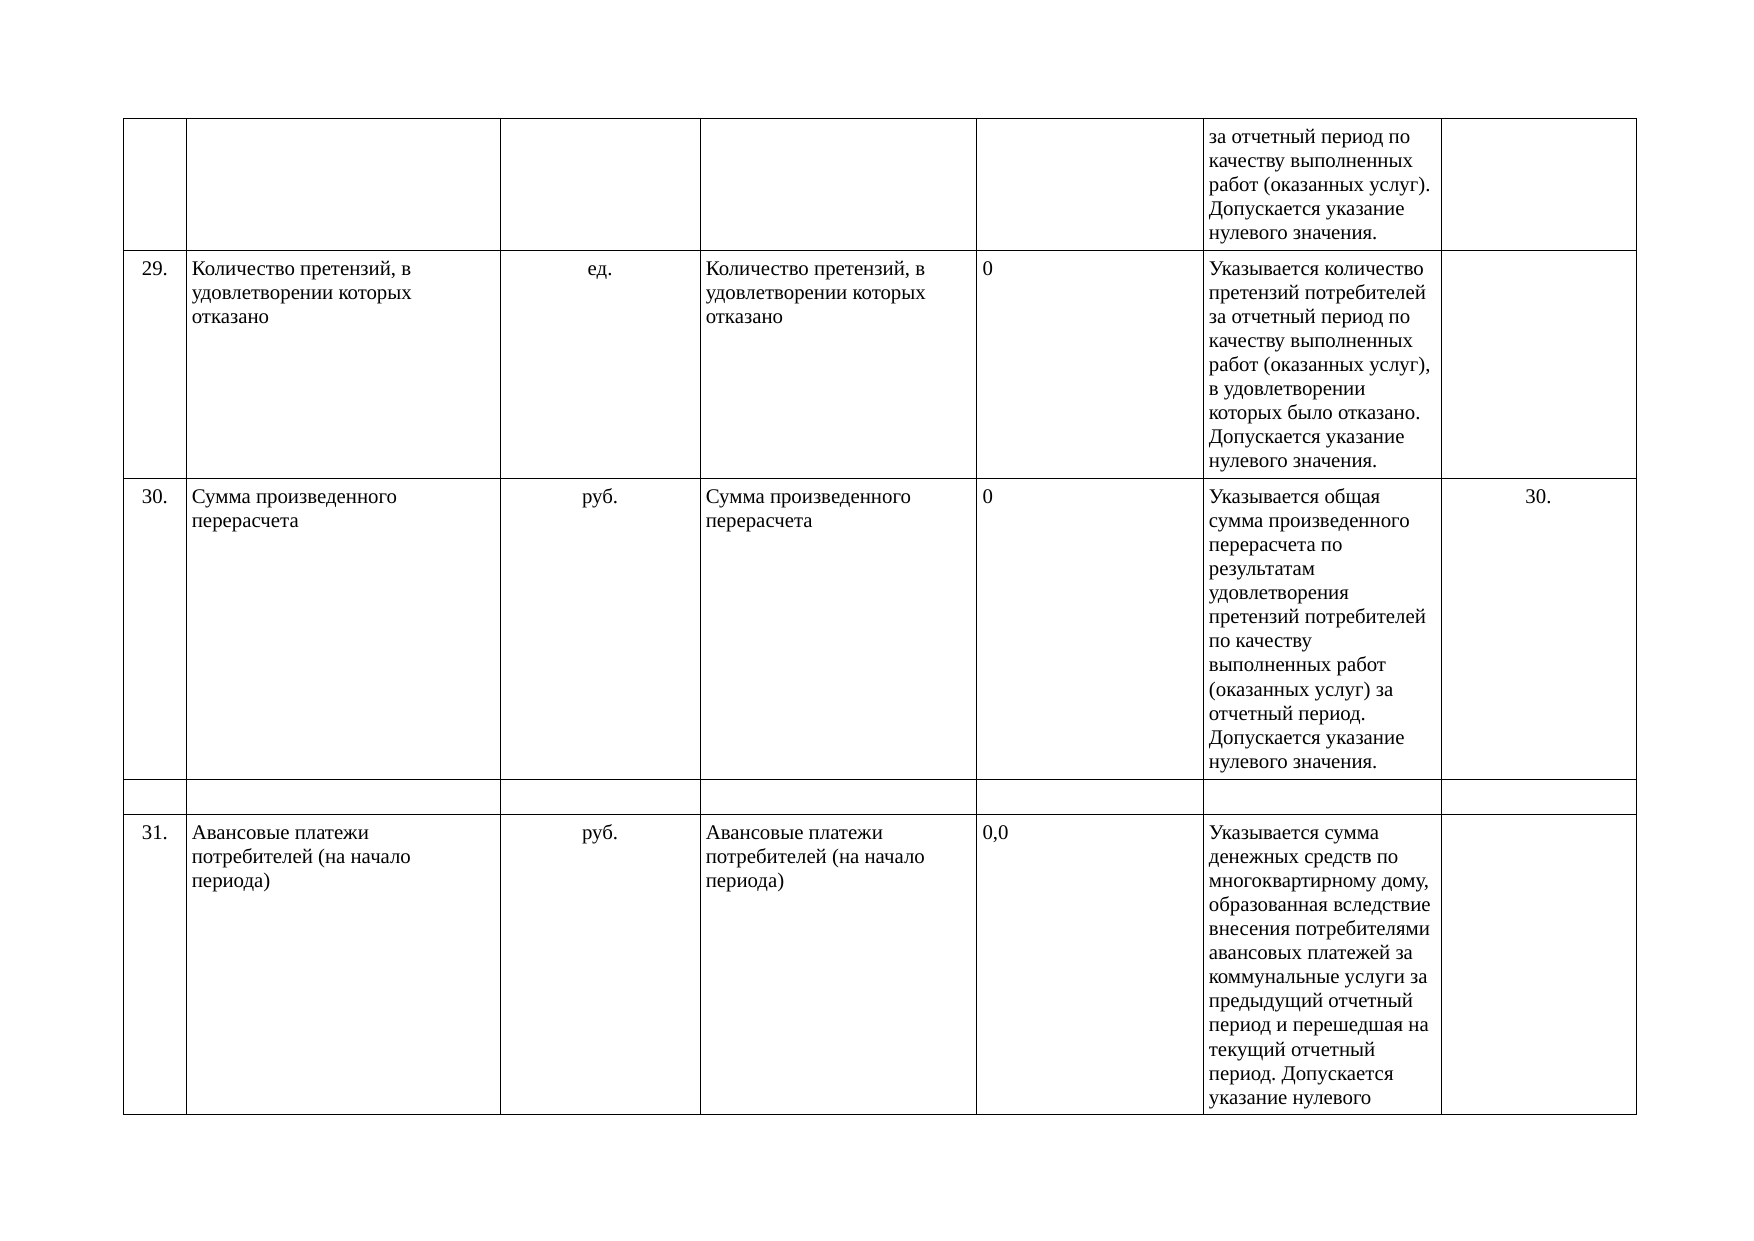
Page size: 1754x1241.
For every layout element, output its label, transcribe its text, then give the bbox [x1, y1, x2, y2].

table_cell [501, 780, 700, 814]
table_cell [187, 119, 500, 250]
table_cell 0 [977, 251, 1203, 478]
table_cell Указывается количество претензий потребителей за отчетный период по качеству выполненных работ (оказанных услуг), в удовлетворении которых было отказано. Допускается указание нулевого значения. [1204, 251, 1441, 478]
table_cell Авансовые платежи потребителей (на начало периода) [701, 815, 976, 1114]
table_cell ед. [501, 251, 700, 478]
table_cell [977, 119, 1203, 250]
table_cell 0,0 [977, 815, 1203, 1114]
table_cell 30. [124, 479, 186, 778]
table_cell Сумма произведенного перерасчета [187, 479, 500, 778]
table_cell [124, 119, 186, 250]
table_cell [1204, 780, 1441, 814]
table_cell Указывается общая сумма произведенного перерасчета по результатам удовлетворения претензий потребителей по качеству выполненных работ (оказанных услуг) за отчетный период. Допускается указание нулевого значения. [1204, 479, 1441, 778]
table_cell Количество претензий, в удовлетворении которых отказано [701, 251, 976, 478]
table_cell Указывается сумма денежных средств по многоквартирному дому, образованная вследствие внесения потребителями авансовых платежей за коммунальные услуги за предыдущий отчетный период и перешедшая на текущий отчетный период. Допускается указание нулевого [1204, 815, 1441, 1114]
table_cell руб. [501, 479, 700, 778]
table_cell Сумма произведенного перерасчета [701, 479, 976, 778]
table_cell [124, 780, 186, 814]
table_cell [1442, 119, 1636, 250]
table_cell руб. [501, 815, 700, 1114]
table_cell [977, 780, 1203, 814]
table_cell [501, 119, 700, 250]
table_cell [187, 780, 500, 814]
table_cell [701, 119, 976, 250]
table_cell за отчетный период по качеству выполненных работ (оказанных услуг). Допускается указание нулевого значения. [1204, 119, 1441, 250]
table_cell [701, 780, 976, 814]
table_cell 29. [124, 251, 186, 478]
table_cell Количество претензий, в удовлетворении которых отказано [187, 251, 500, 478]
table_cell [1442, 780, 1636, 814]
table_cell Авансовые платежи потребителей (на начало периода) [187, 815, 500, 1114]
table_cell [1442, 251, 1636, 478]
table_cell [1442, 815, 1636, 1114]
table_cell 0 [977, 479, 1203, 778]
table_cell 31. [124, 815, 186, 1114]
table_cell 30. [1442, 479, 1636, 778]
